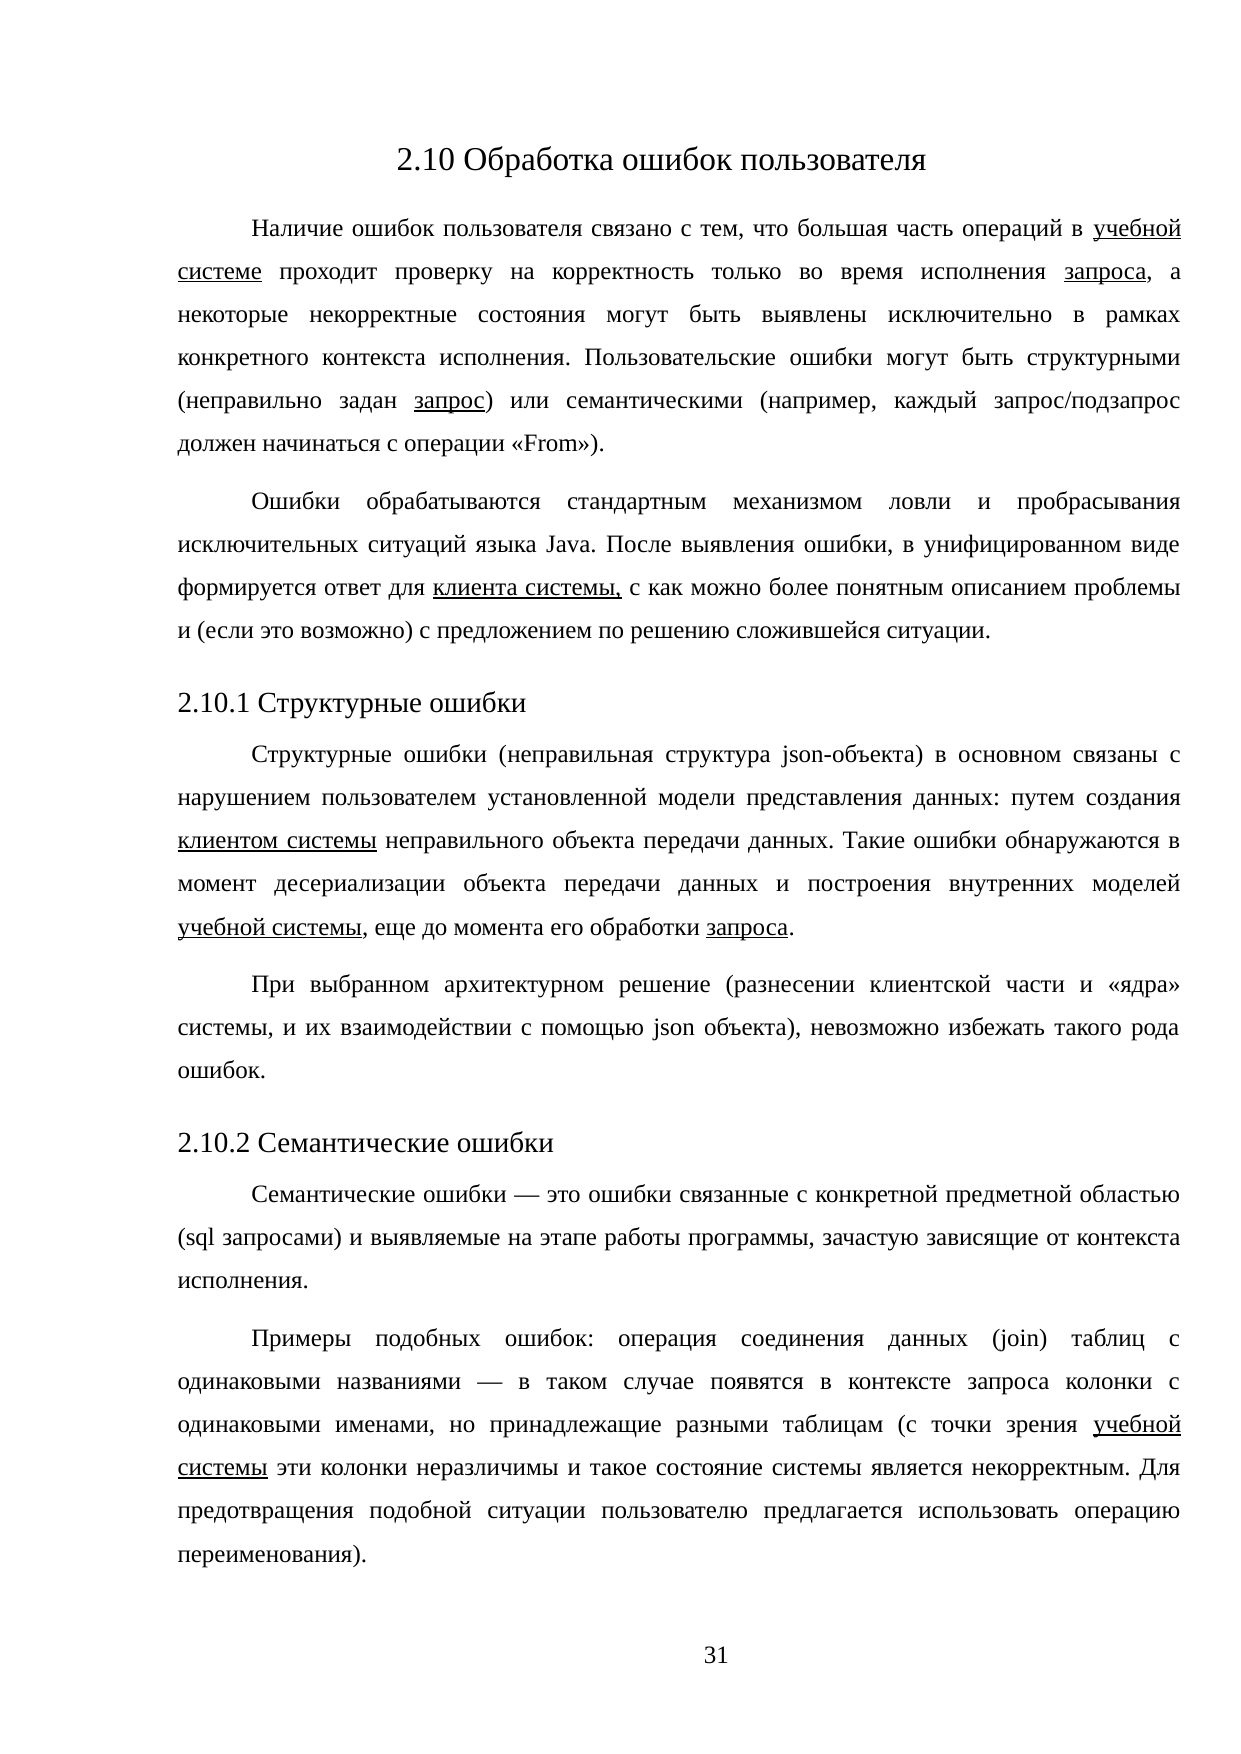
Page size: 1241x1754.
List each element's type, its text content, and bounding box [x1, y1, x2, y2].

text Ошибки обрабатываются стандартным механизмом ловли и пробрасывания исключительных ситуаций языка Java. После выявления ошибки, в унифицированном виде формируется ответ для клиента системы, с как можно более понятным описанием проблемы и (если это возможно) с предложением по решению сложившейся ситуации. [177, 486, 1181, 644]
subtitle 2.10 Обработка ошибок пользователя [177, 139, 1146, 177]
text Примеры подобных ошибок: операция соединения данных (join) таблиц с одинаковыми названиями — в таком случае появятся в контексте запроса колонки с одинаковыми именами, но принадлежащие разными таблицам (с точки зрения учебной системы эти колонки неразличимы и такое состояние системы является некорректным. Для предотвращения подобной ситуации пользователю предлагается использовать операцию переименования). [177, 1323, 1181, 1567]
subtitle 2.10.2 Семантические ошибки [177, 1125, 1181, 1158]
subtitle 2.10.1 Структурные ошибки [177, 685, 1181, 718]
text Наличие ошибок пользователя связано с тем, что большая часть операций в учебной системе проходит проверку на корректность только во время исполнения запроса, а некоторые некорректные состояния могут быть выявлены исключительно в рамках конкретного контекста исполнения. Пользовательские ошибки могут быть структурными (неправильно задан запрос) или семантическими (например, каждый запрос/подзапрос должен начинаться с операции «From»). [177, 213, 1181, 457]
text Семантические ошибки — это ошибки связанные с конкретной предметной областью (sql запросами) и выявляемые на этапе работы программы, зачастую зависящие от контекста исполнения. [177, 1179, 1181, 1294]
text При выбранном архитектурном решение (разнесении клиентской части и «ядра» системы, и их взаимодействии с помощью json объекта), невозможно избежать такого рода ошибок. [177, 969, 1181, 1084]
text Структурные ошибки (неправильная структура json-объекта) в основном связаны с нарушением пользователем установленной модели представления данных: путем создания клиентом системы неправильного объекта передачи данных. Такие ошибки обнаружаются в момент десериализации объекта передачи данных и построения внутренних моделей учебной системы, еще до момента его обработки запроса. [177, 739, 1181, 940]
